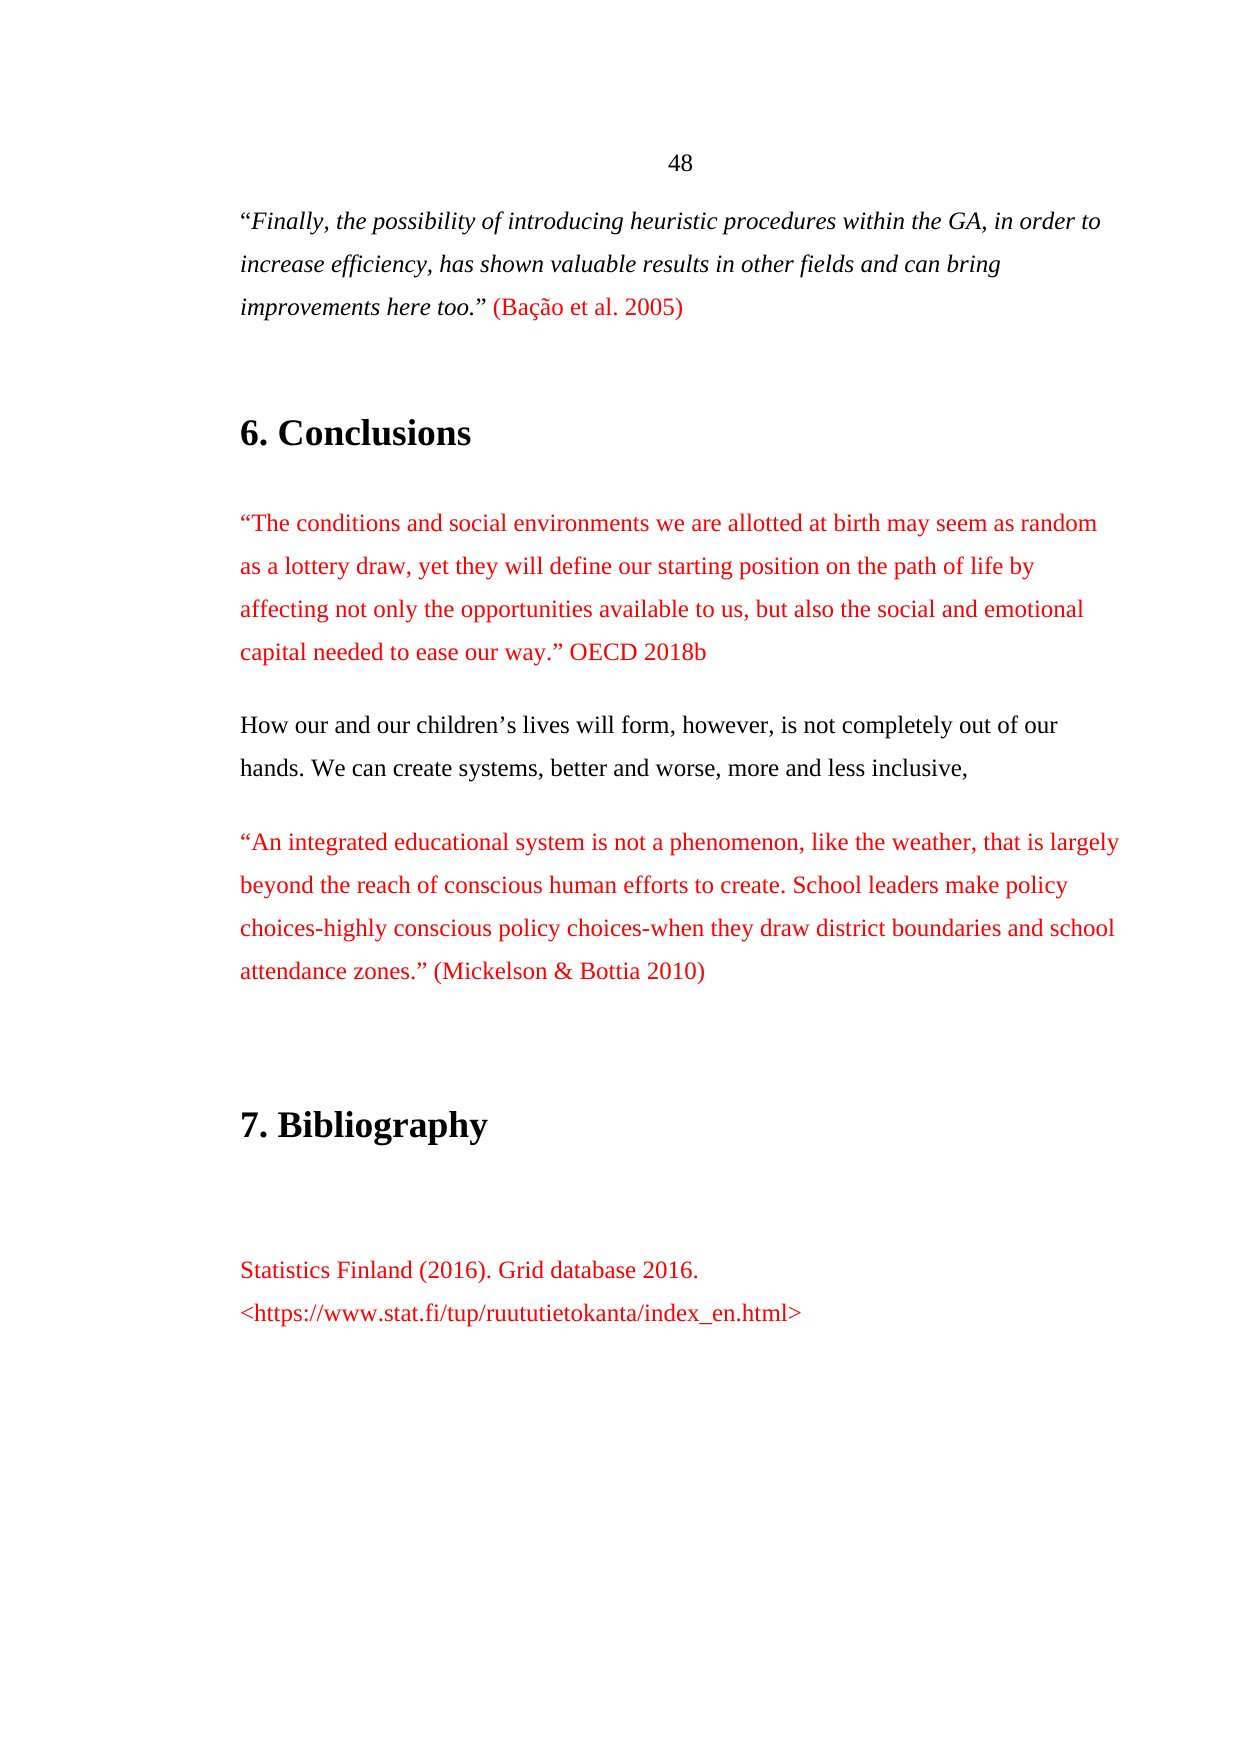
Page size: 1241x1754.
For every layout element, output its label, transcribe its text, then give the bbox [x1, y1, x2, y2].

text How our and our children’s lives will form, however, is not completely out of our hands. We can create systems, better and worse, more and less inclusive, [240, 710, 1121, 782]
text Statistics Finland (2016). Grid database 2016. <https://www.stat.fi/tup/ruututietokanta/index_en.html> [240, 1255, 1121, 1327]
text “An integrated educational system is not a phenomenon, like the weather, that is largely beyond the reach of conscious human efforts to create. School leaders make policy choices-highly conscious policy choices-when they draw district boundaries and school attendance zones.” (Mickelson & Bottia 2010) [240, 827, 1121, 985]
text “Finally, the possibility of introducing heuristic procedures within the GA, in order to increase efficiency, has shown valuable results in other fields and can bring improvements here too.” (Bação et al. 2005) [240, 206, 1121, 321]
subtitle 6. Conclusions [240, 410, 1121, 453]
subtitle 7. Bibliography [240, 1102, 1121, 1145]
text “The conditions and social environments we are allotted at birth may seem as random as a lottery draw, yet they will define our starting position on the path of life by affecting not only the opportunities available to us, but also the social and emotional capital needed to ease our way.” OECD 2018b [240, 508, 1121, 666]
